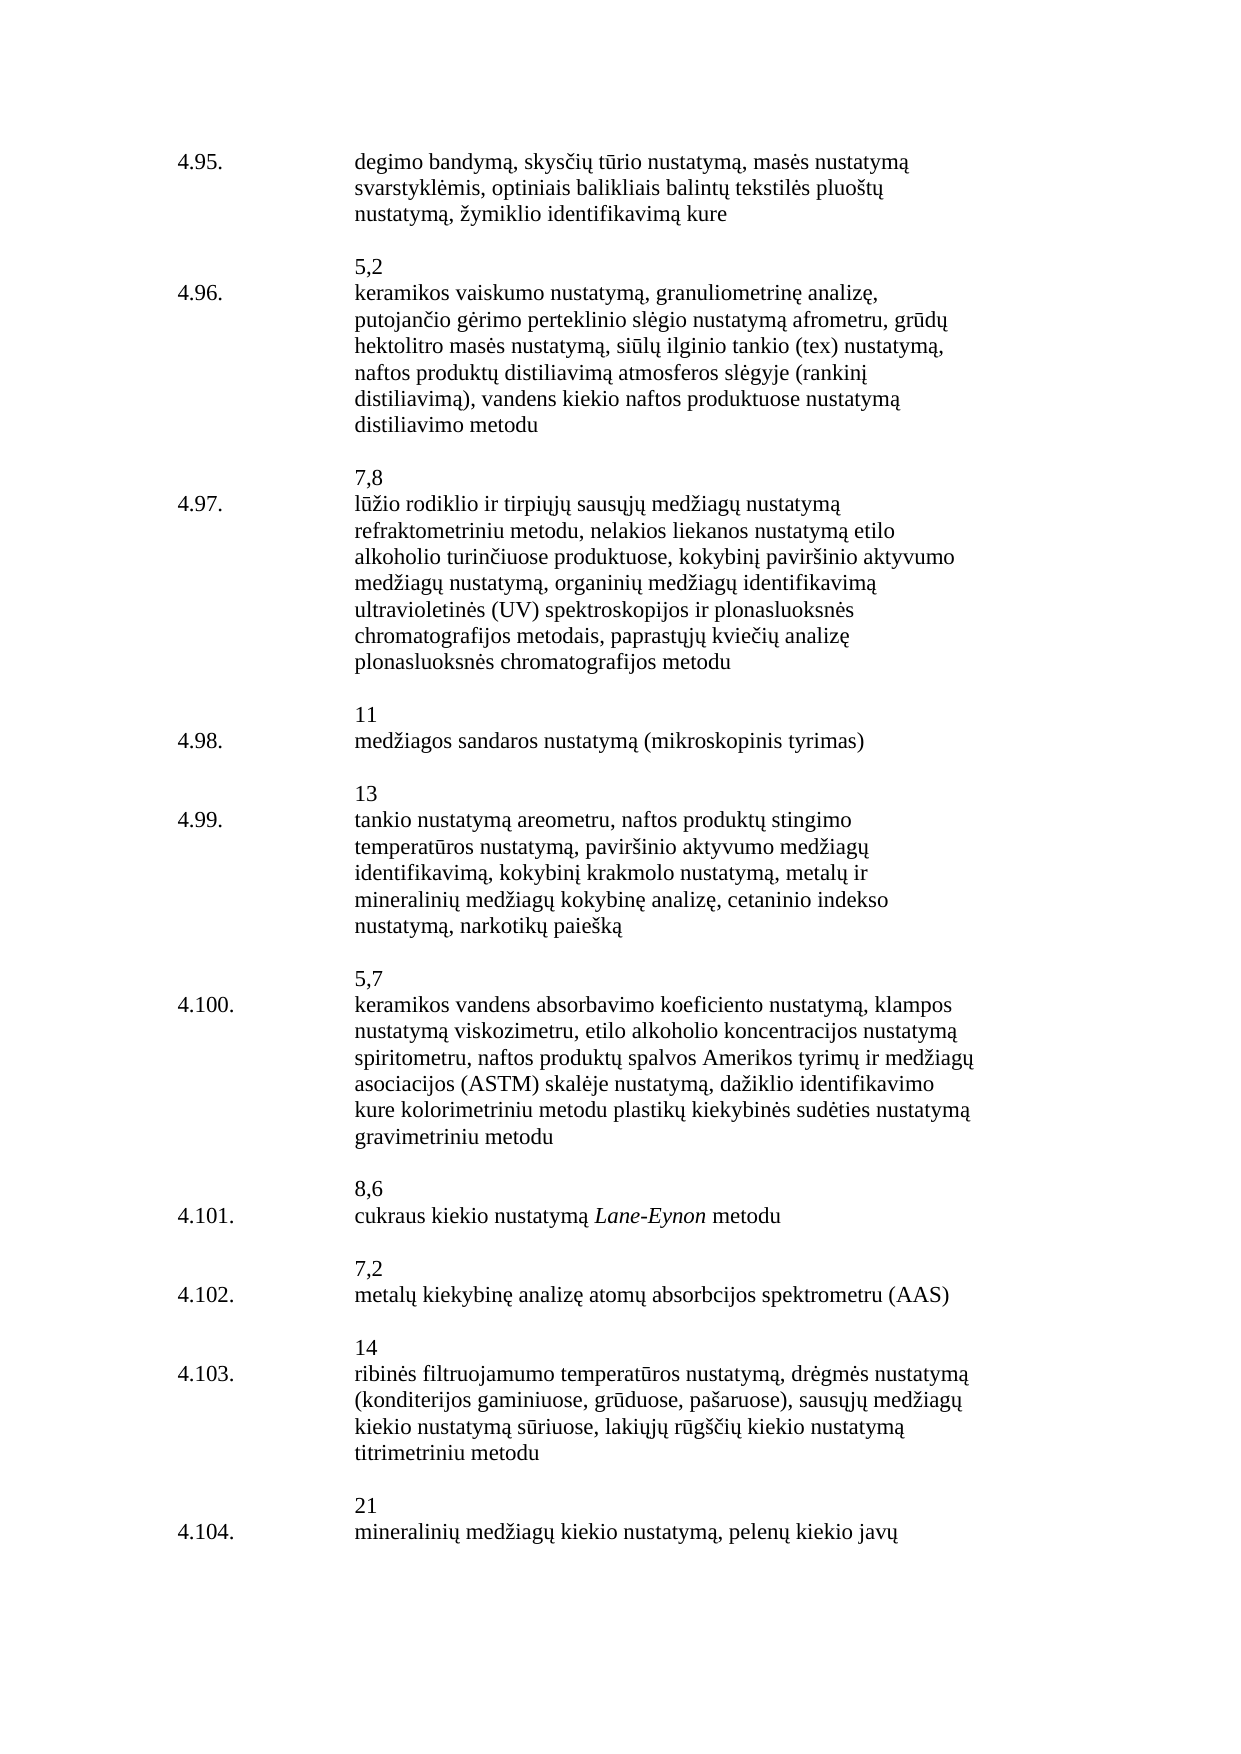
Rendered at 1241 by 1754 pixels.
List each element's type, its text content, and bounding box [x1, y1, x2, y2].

text nustatymą, žymiklio identifikavimą kure 5,2 [354, 200, 975, 279]
text kure kolorimetriniu metodu plastikų kiekybinės sudėties nustatymą [354, 1096, 975, 1123]
text 4.103. ribinės filtruojamumo temperatūros nustatymą, drėgmės nustatymą [177, 1360, 975, 1386]
text 4.100. keramikos vandens absorbavimo koeficiento nustatymą, klampos [177, 991, 975, 1017]
text 4.97. lūžio rodiklio ir tirpiųjų sausųjų medžiagų nustatymą [177, 490, 975, 517]
text distiliavimo metodu 7,8 [354, 411, 975, 490]
text titrimetriniu metodu 21 [354, 1439, 975, 1518]
text putojančio gėrimo perteklinio slėgio nustatymą afrometru, grūdų [354, 306, 975, 332]
text 4.96. keramikos vaiskumo nustatymą, granuliometrinę analizę, [177, 279, 975, 306]
text (konditerijos gaminiuose, grūduose, pašaruose), sausųjų medžiagų [354, 1386, 975, 1413]
text kiekio nustatymą sūriuose, lakiųjų rūgščių kiekio nustatymą [354, 1413, 975, 1439]
text mineralinių medžiagų kokybinę analizę, cetaninio indekso [354, 886, 975, 912]
text identifikavimą, kokybinį krakmolo nustatymą, metalų ir [354, 859, 975, 886]
text plonasluoksnės chromatografijos metodu 11 [354, 648, 975, 727]
text 4.101. cukraus kiekio nustatymą Lane-Eynon metodu 7,2 [177, 1202, 975, 1281]
text 4.98. medžiagos sandaros nustatymą (mikroskopinis tyrimas) 13 [177, 727, 975, 807]
text nustatymą viskozimetru, etilo alkoholio koncentracijos nustatymą [354, 1017, 975, 1044]
text spiritometru, naftos produktų spalvos Amerikos tyrimų ir medžiagų [354, 1044, 975, 1070]
text 4.104. mineralinių medžiagų kiekio nustatymą, pelenų kiekio javų [177, 1518, 975, 1544]
text hektolitro masės nustatymą, siūlų ilginio tankio (tex) nustatymą, [354, 332, 975, 358]
text temperatūros nustatymą, paviršinio aktyvumo medžiagų [354, 833, 975, 859]
text 4.99. tankio nustatymą areometru, naftos produktų stingimo [177, 807, 975, 833]
text svarstyklėmis, optiniais balikliais balintų tekstilės pluoštų [354, 174, 975, 200]
text medžiagų nustatymą, organinių medžiagų identifikavimą [354, 569, 975, 596]
text 4.95. degimo bandymą, skysčių tūrio nustatymą, masės nustatymą [177, 148, 975, 174]
text chromatografijos metodais, paprastųjų kviečių analizę [354, 622, 975, 648]
text naftos produktų distiliavimą atmosferos slėgyje (rankinį [354, 358, 975, 385]
text ultravioletinės (UV) spektroskopijos ir plonasluoksnės [354, 596, 975, 622]
text alkoholio turinčiuose produktuose, kokybinį paviršinio aktyvumo [354, 543, 975, 569]
text nustatymą, narkotikų paiešką 5,7 [354, 912, 975, 991]
text refraktometriniu metodu, nelakios liekanos nustatymą etilo [354, 517, 975, 543]
text gravimetriniu metodu 8,6 [354, 1123, 975, 1202]
text distiliavimą), vandens kiekio naftos produktuose nustatymą [354, 385, 975, 411]
text asociacijos (ASTM) skalėje nustatymą, dažiklio identifikavimo [354, 1070, 975, 1096]
text 4.102. metalų kiekybinę analizę atomų absorbcijos spektrometru (AAS) 14 [177, 1281, 975, 1360]
